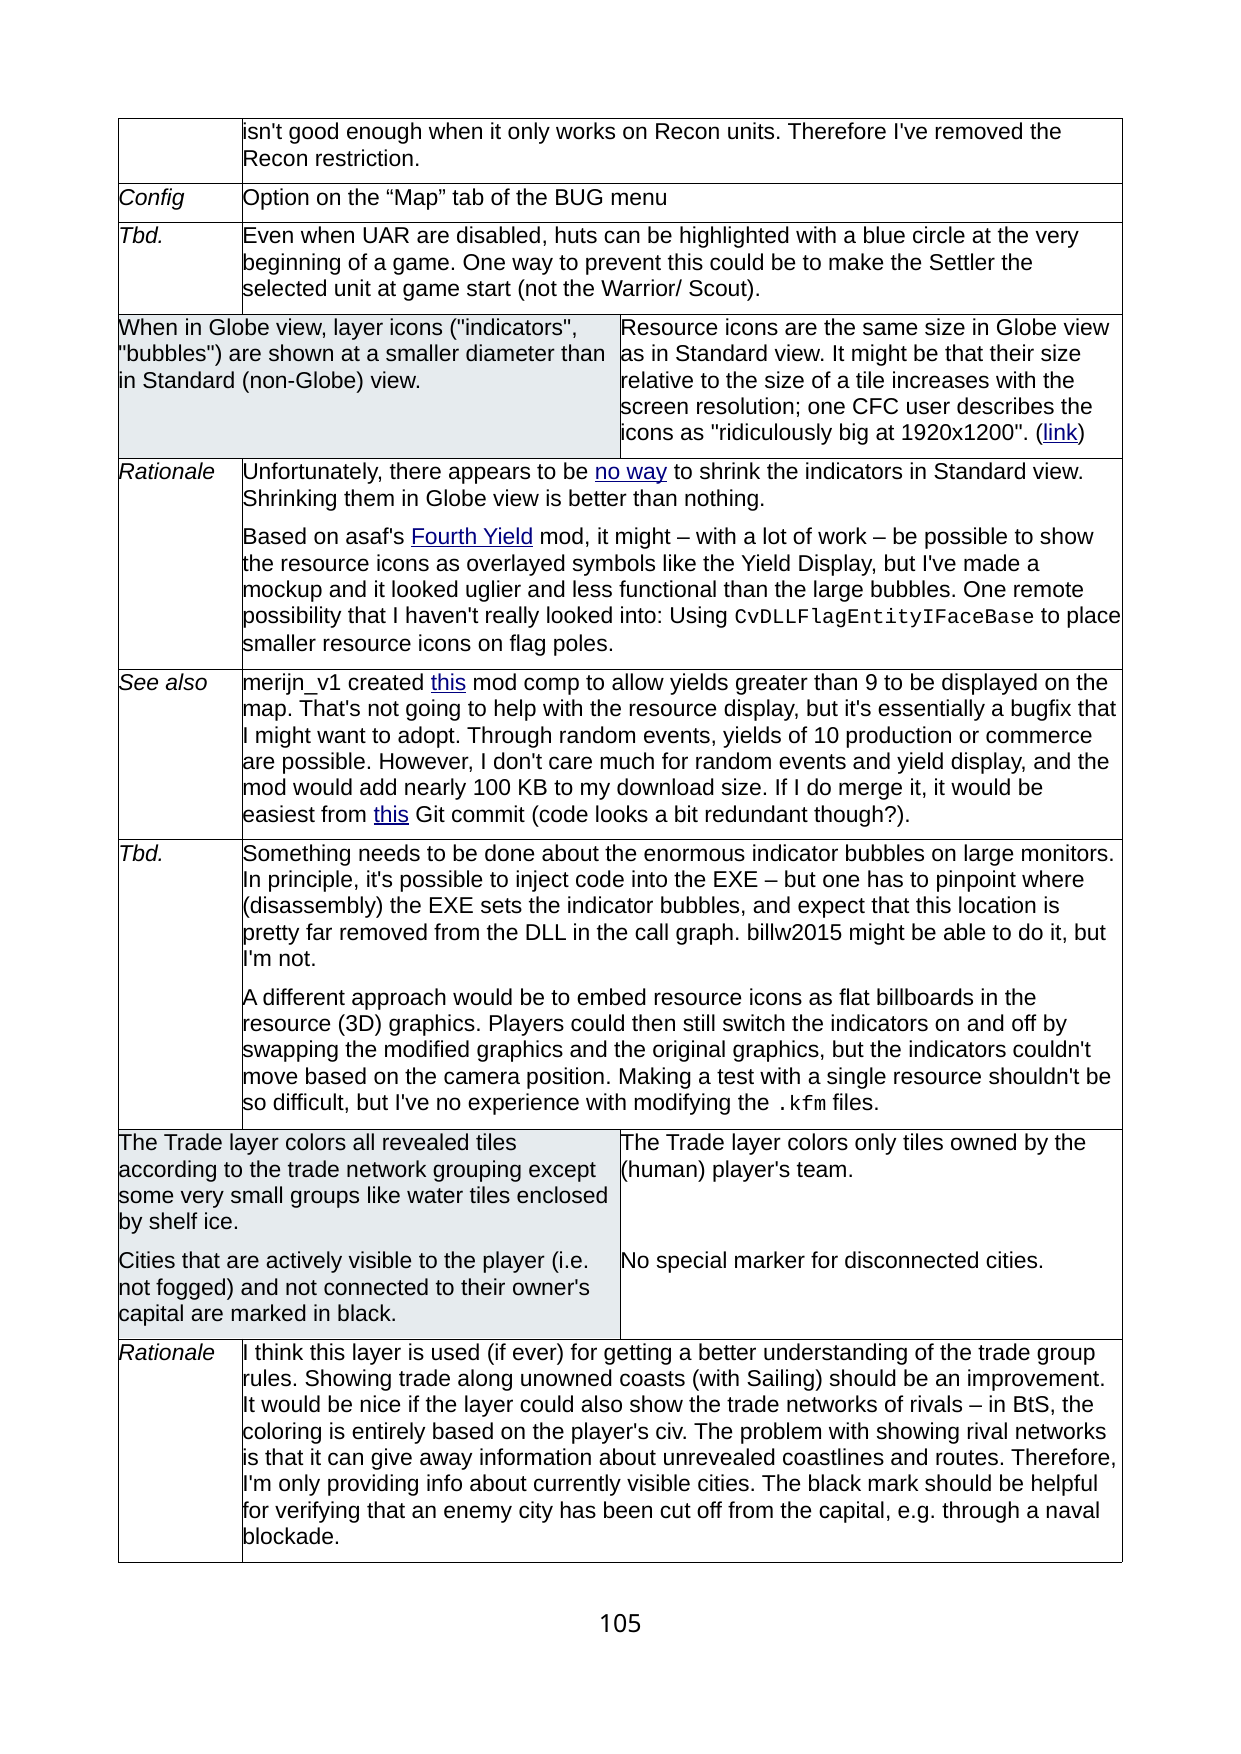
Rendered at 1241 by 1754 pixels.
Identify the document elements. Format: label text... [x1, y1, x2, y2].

table_cell isn't good enough when it only works on Recon units. Therefore I've removed the Recon restriction. [243, 119, 1122, 183]
table_cell I think this layer is used (if ever) for getting a better understanding of the trade group rules. Showing trade along unowned coasts (with Sailing) should be an improvement. It would be nice if the layer could also show the trade networks of rivals – in BtS, the coloring is entirely based on the player's civ. The problem with showing rival networks is that it can give away information about unrevealed coastlines and routes. Therefore, I'm only providing info about currently visible cities. The black mark should be helpful for verifying that an enemy city has been cut off from the capital, e.g. through a naval blockade. [243, 1340, 1122, 1562]
table_cell [119, 119, 242, 183]
table_cell Config [119, 184, 242, 222]
table_cell Tbd. [119, 840, 242, 1129]
table_cell merijn_v1 created this mod comp to allow yields greater than 9 to be displayed on the map. That's not going to help with the resource display, but it's essentially a bugfix that I might want to adopt. Through random events, yields of 10 production or commerce are possible. However, I don't care much for random events and yield display, and the mod would add nearly 100 KB to my download size. If I do merge it, it would be easiest from this Git commit (code looks a bit redundant though?). [243, 670, 1122, 839]
table_cell The Trade layer colors only tiles owned by the (human) player's team. No special marker for disconnected cities. [621, 1130, 1122, 1338]
table_cell Rationale [119, 459, 242, 669]
table_cell Option on the “Map” tab of the BUG menu [243, 184, 1122, 222]
table_cell Something needs to be done about the enormous indicator bubbles on large monitors. In principle, it's possible to inject code into the EXE – but one has to pinpoint where (disassembly) the EXE sets the indicator bubbles, and expect that this location is pretty far removed from the DLL in the call graph. billw2015 might be able to do it, but I'm not. A different approach would be to embed resource icons as flat billboards in the resource (3D) graphics. Players could then still switch the indicators on and off by swapping the modified graphics and the original graphics, but the indicators couldn't move based on the camera position. Making a test with a single resource shouldn't be so difficult, but I've no experience with modifying the .kfm files. [243, 840, 1122, 1129]
table_cell The Trade layer colors all revealed tiles according to the trade network grouping except some very small groups like water tiles enclosed by shelf ice. Cities that are actively visible to the player (i.e. not fogged) and not connected to their owner's capital are marked in black. [119, 1130, 620, 1338]
table_cell Even when UAR are disabled, huts can be highlighted with a blue circle at the very beginning of a game. One way to prevent this could be to make the Settler the selected unit at game start (not the Warrior/ Scout). [243, 223, 1122, 314]
table_cell When in Globe view, layer icons ("indicators", "bubbles") are shown at a smaller diameter than in Standard (non-Globe) view. [119, 315, 620, 458]
table_cell Tbd. [119, 223, 242, 314]
table_cell See also [119, 670, 242, 839]
table_cell Unfortunately, there appears to be no way to shrink the indicators in Standard view. Shrinking them in Globe view is better than nothing. Based on asaf's Fourth Yield mod, it might – with a lot of work – be possible to show the resource icons as overlayed symbols like the Yield Display, but I've made a mockup and it looked uglier and less functional than the large bubbles. One remote possibility that I haven't really looked into: Using CvDLLFlagEntityIFaceBase to place smaller resource icons on flag poles. [243, 459, 1122, 669]
table_cell Resource icons are the same size in Globe view as in Standard view. It might be that their size relative to the size of a tile increases with the screen resolution; one CFC user describes the icons as "ridiculously big at 1920x1200". (link) [621, 315, 1122, 458]
table_cell Rationale [119, 1340, 242, 1562]
